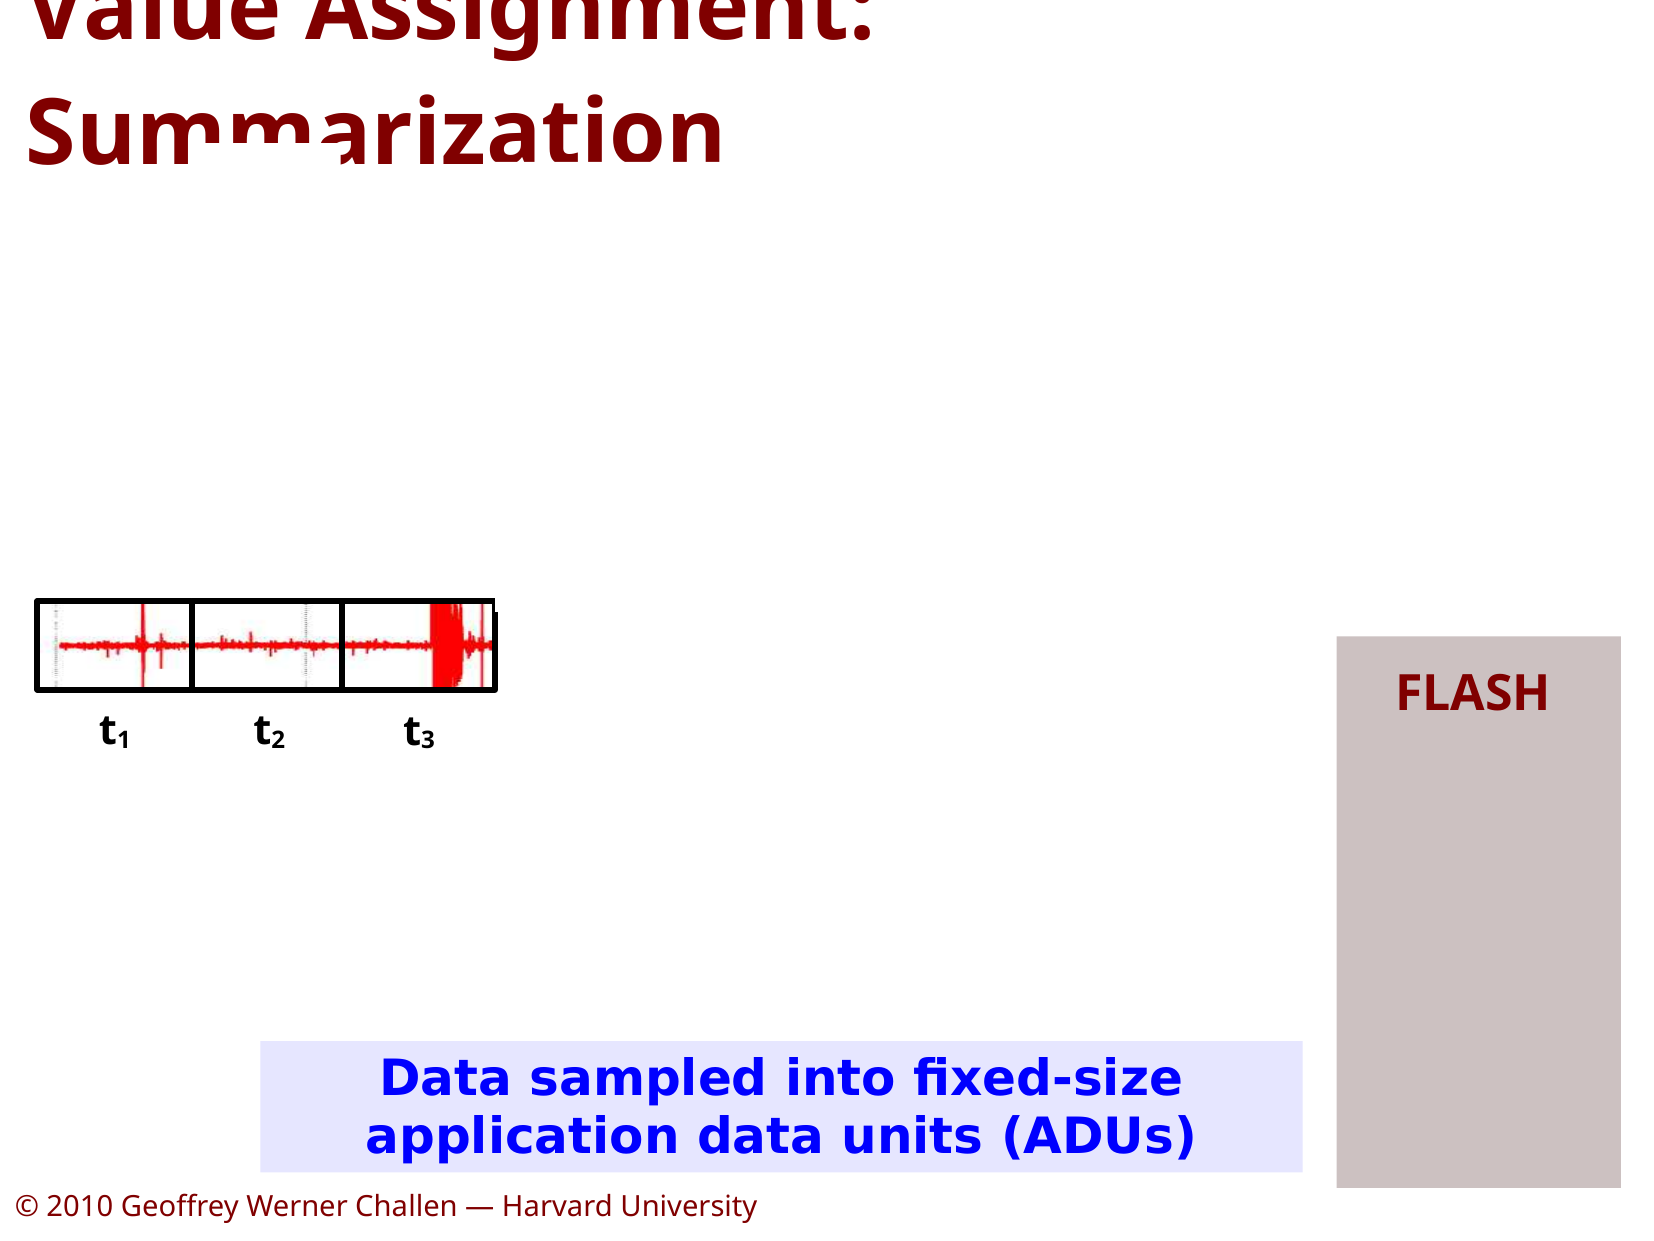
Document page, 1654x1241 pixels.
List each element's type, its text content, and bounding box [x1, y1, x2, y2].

text_box FLASH [1362, 649, 1584, 724]
text_box [1336, 636, 1621, 1188]
picture [40, 604, 189, 687]
text_box t1 [37, 692, 192, 771]
text_box t2 [192, 692, 342, 771]
text_box t3 [342, 693, 496, 771]
title Value Assignment: Summarization [25, 0, 1438, 175]
text_box [13, 67, 1627, 693]
text_box Data sampled into fixed-size application data units (ADUs) [260, 1041, 1303, 1173]
picture [345, 604, 492, 687]
picture [194, 604, 339, 687]
